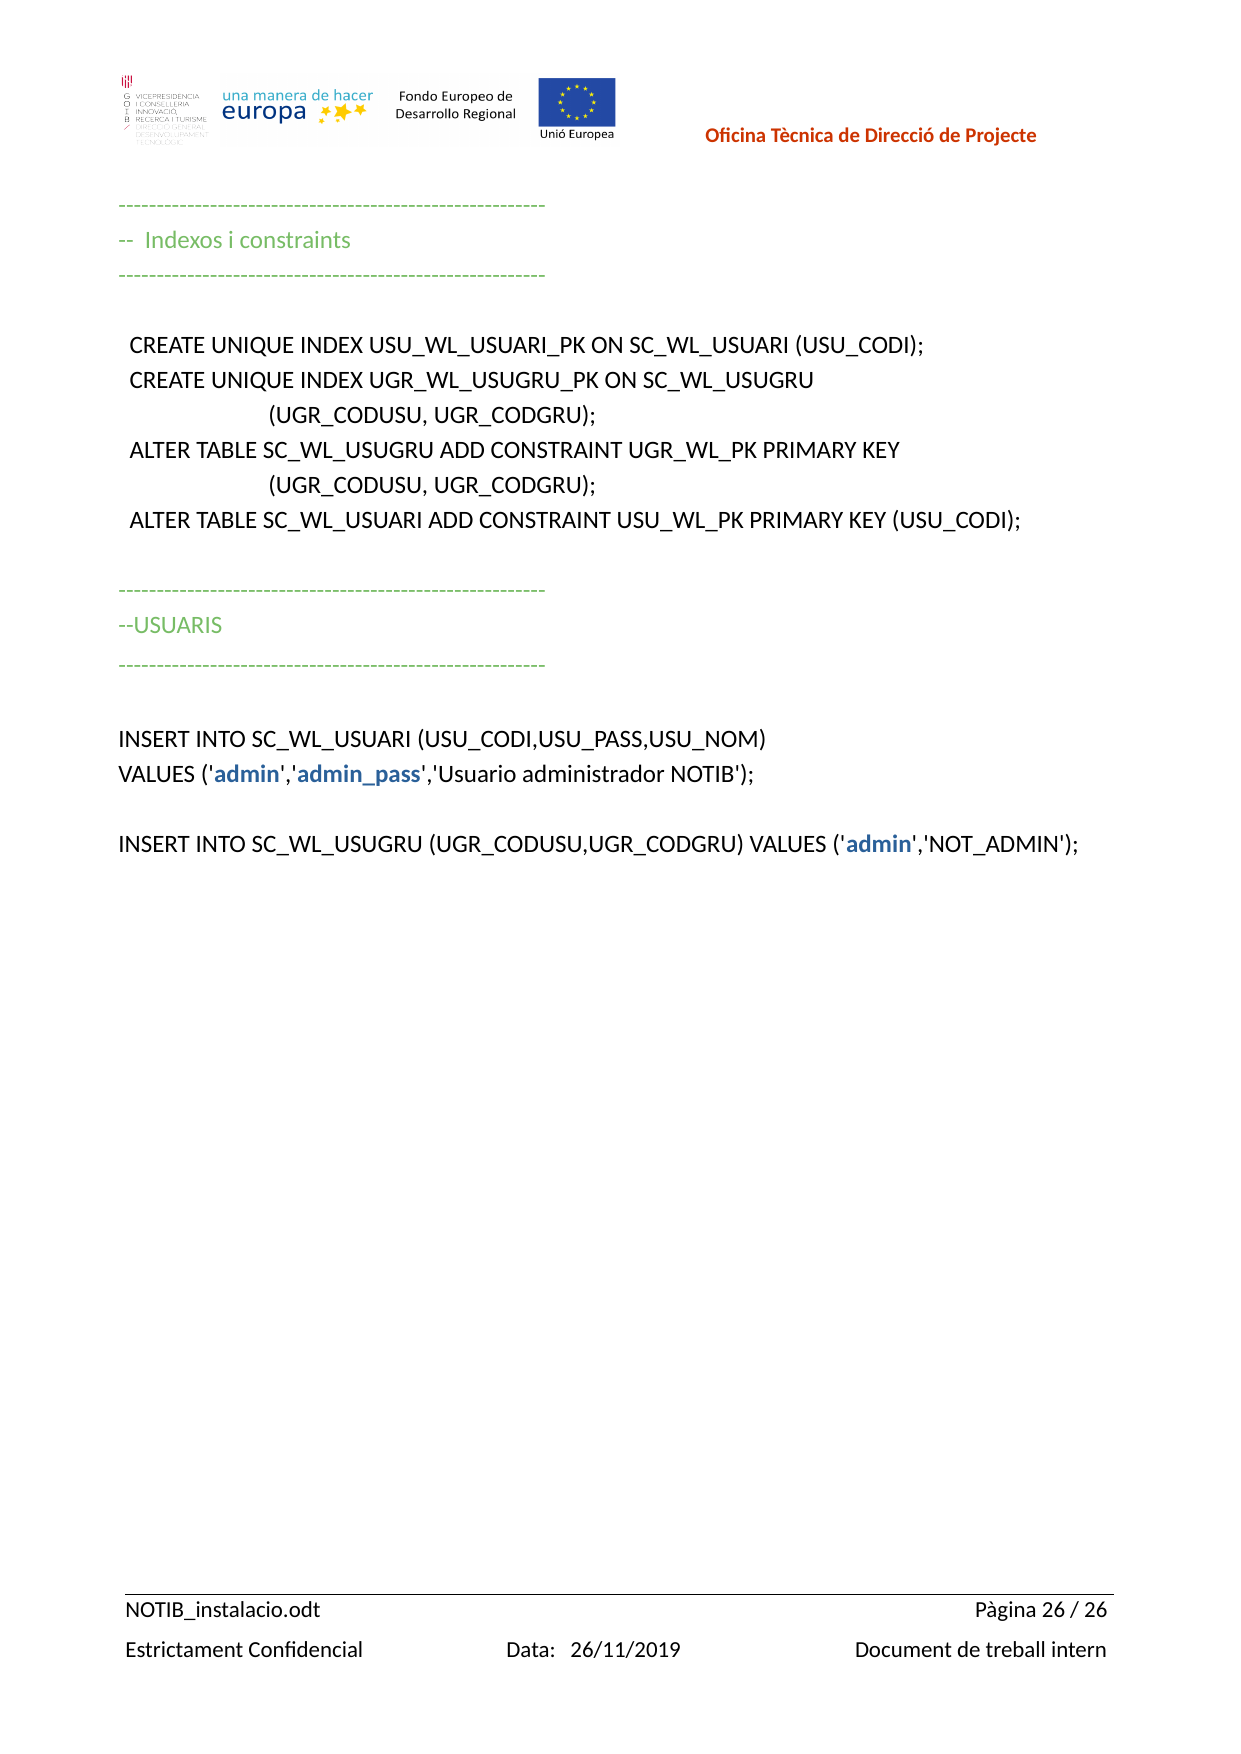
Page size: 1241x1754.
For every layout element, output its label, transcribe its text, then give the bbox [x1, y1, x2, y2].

text (UGR_CODUSU, UGR_CODGRU); [118, 469, 1122, 500]
text CREATE UNIQUE INDEX USU_WL_USUARI_PK ON SC_WL_USUARI (USU_CODI); [118, 329, 1122, 360]
text -------------------------------------------------------- [118, 649, 1122, 684]
text -------------------------------------------------------- [118, 259, 1122, 290]
text (UGR_CODUSU, UGR_CODGRU); [118, 399, 1122, 430]
text VALUES ('admin','admin_pass','Usuario administrador NOTIB'); [118, 758, 1122, 789]
text -------------------------------------------------------- [118, 574, 1122, 605]
picture [219, 73, 621, 147]
text ALTER TABLE SC_WL_USUARI ADD CONSTRAINT USU_WL_PK PRIMARY KEY (USU_CODI); [118, 504, 1122, 535]
text CREATE UNIQUE INDEX UGR_WL_USUGRU_PK ON SC_WL_USUGRU [118, 364, 1122, 395]
picture [118, 73, 213, 147]
text ALTER TABLE SC_WL_USUGRU ADD CONSTRAINT UGR_WL_PK PRIMARY KEY [118, 434, 1122, 465]
text INSERT INTO SC_WL_USUGRU (UGR_CODUSU,UGR_CODGRU) VALUES ('admin','NOT_ADMIN'); [118, 828, 1122, 859]
text -- Indexos i constraints [118, 224, 1122, 255]
text --USUARIS [118, 609, 1122, 644]
text INSERT INTO SC_WL_USUARI (USU_CODI,USU_PASS,USU_NOM) [118, 723, 1122, 754]
text -------------------------------------------------------- [118, 189, 1122, 220]
